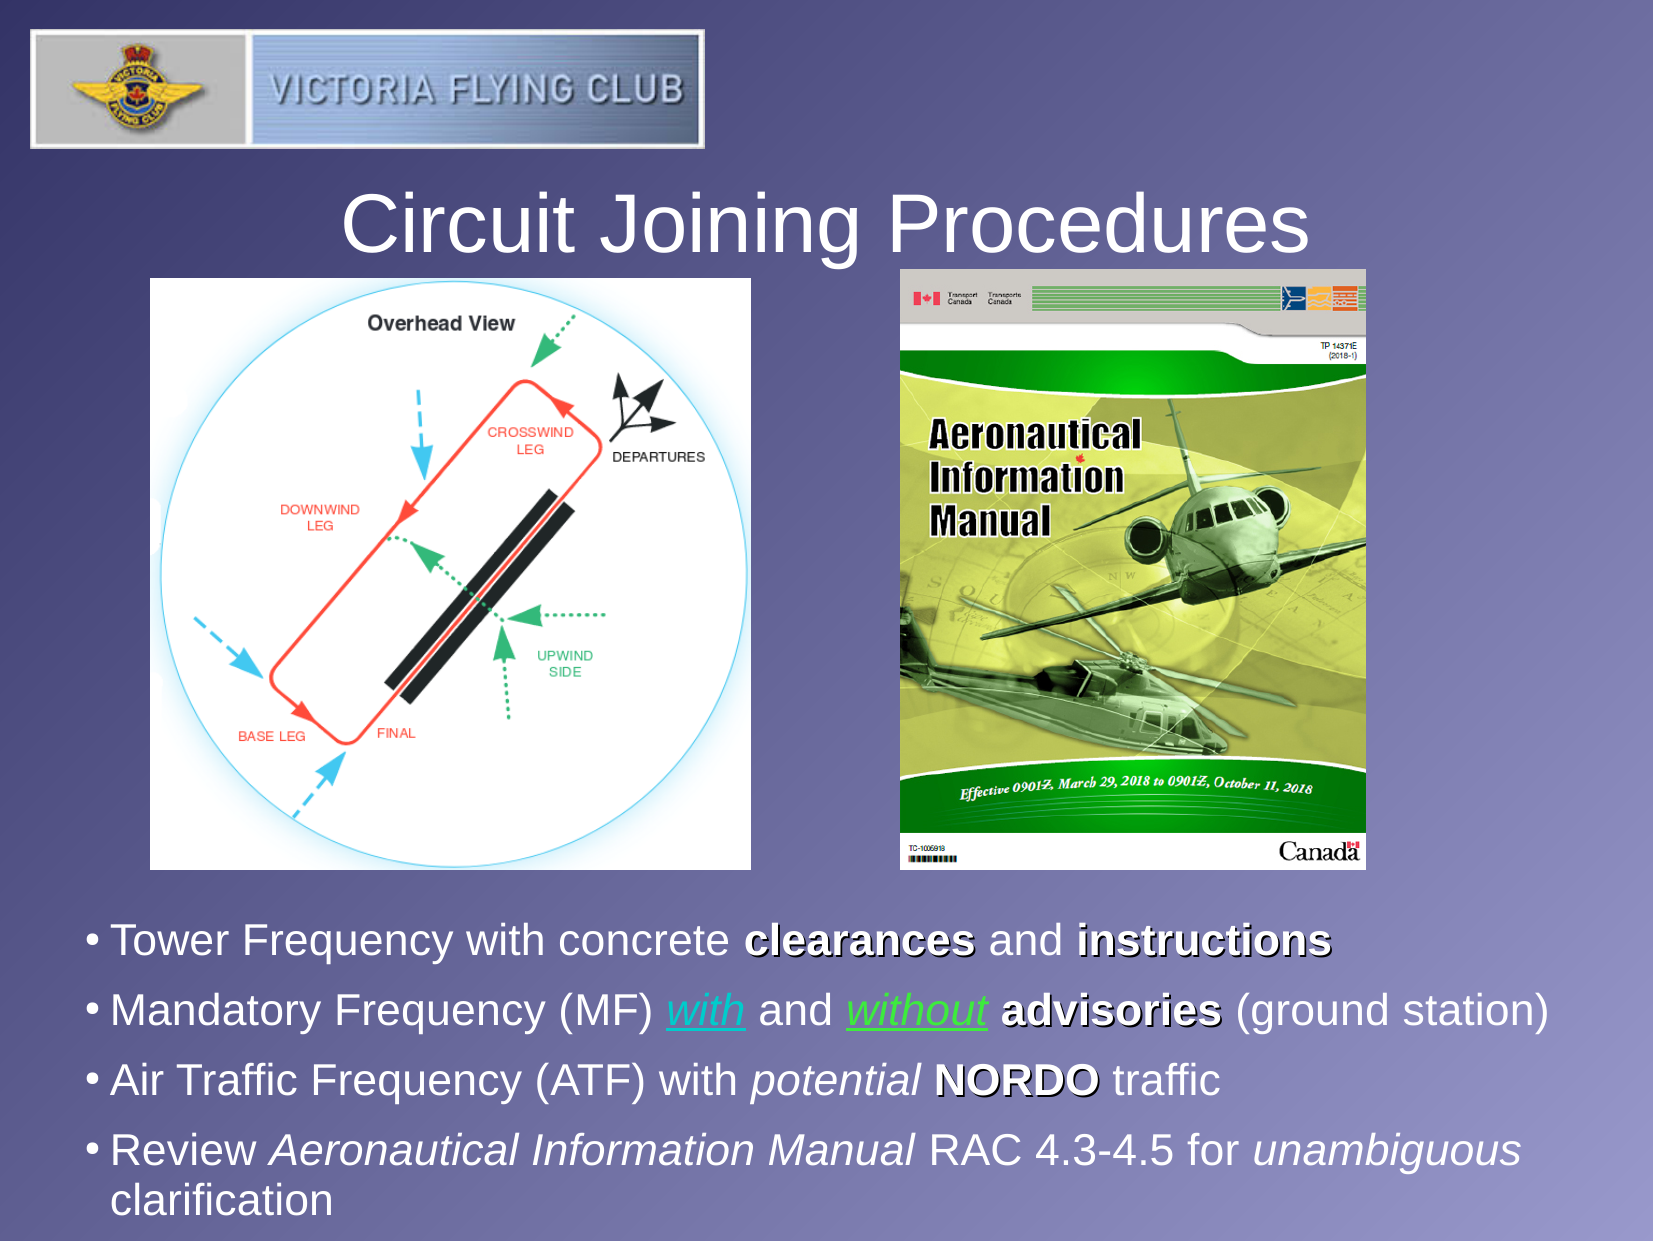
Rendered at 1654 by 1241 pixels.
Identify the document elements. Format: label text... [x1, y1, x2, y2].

picture [900, 269, 1366, 871]
picture [150, 278, 751, 871]
picture [30, 29, 705, 149]
list Tower Frequency with concrete clearances and instructions Mandatory Frequency (MF) with and without advisories (ground station) Air Traffic Frequency (ATF) with potential NORDO traffic Review Aeronautical Information Manual RAC 4.3-4.5 for unambiguous clarification [72, 915, 1581, 1231]
title Circuit Joining Procedures [82, 120, 1571, 328]
